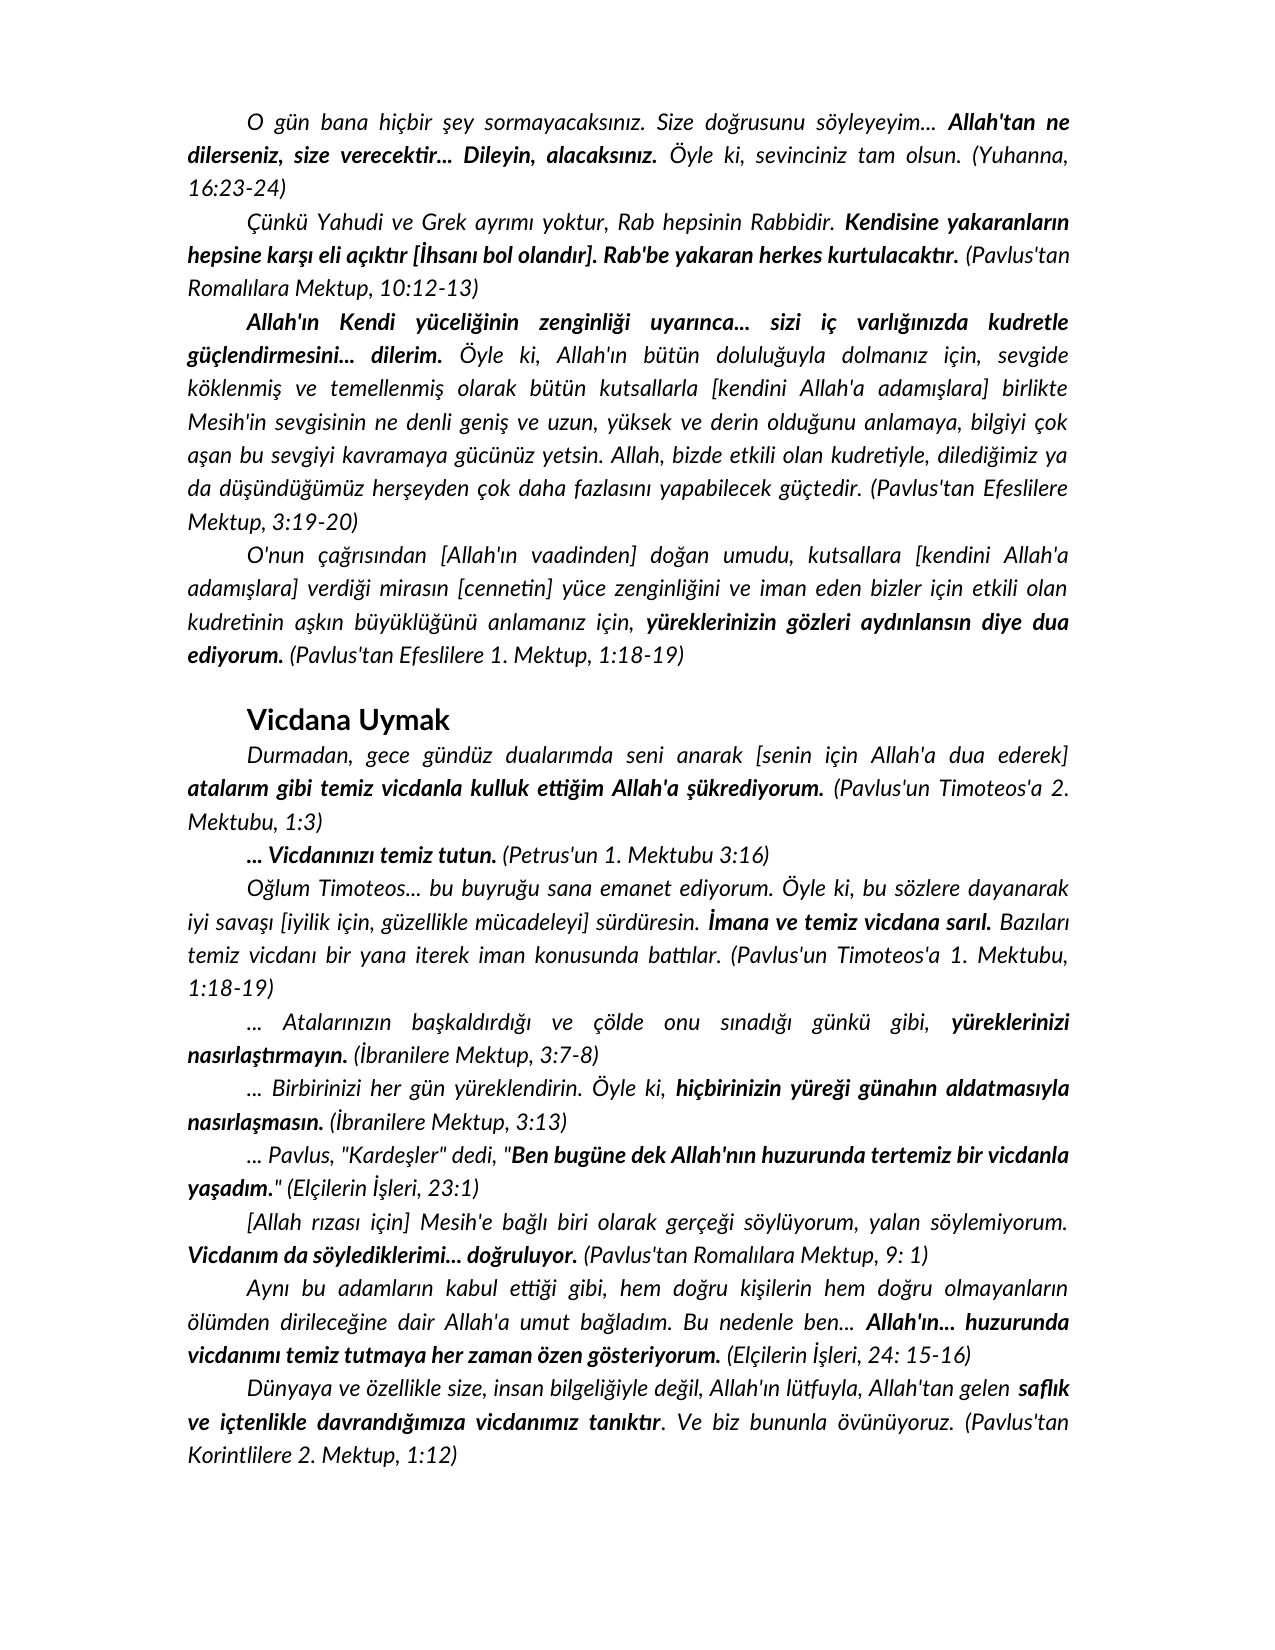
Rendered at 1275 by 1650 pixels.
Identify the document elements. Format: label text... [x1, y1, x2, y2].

text Aynı bu adamların kabul ettiği gibi, hem doğru kişilerin hem doğru olmayanların ölümden dirileceğine dair Allah'a umut bağladım. Bu nedenle ben... Allah'ın... huzurunda vicdanımı temiz tutmaya her zaman özen gösteriyorum. (Elçilerin İşleri, 24: 15-16) [187, 1270, 1070, 1370]
text Dünyaya ve özellikle size, insan bilgeliğiyle değil, Allah'ın lütfuyla, Allah'tan gelen saflık ve içtenlikle davrandığımıza vicdanımız tanıktır. Ve biz bununla övünüyoruz. (Pavlus'tan Korintlilere 2. Mektup, 1:12) [187, 1370, 1070, 1470]
text ... Atalarınızın başkaldırdığı ve çölde onu sınadığı günkü gibi, yüreklerinizi nasırlaştırmayın. (İbranilere Mektup, 3:7-8) [187, 1003, 1070, 1070]
text O'nun çağrısından [Allah'ın vaadinden] doğan umudu, kutsallara [kendini Allah'a adamışlara] verdiği mirasın [cennetin] yüce zenginliğini ve iman eden bizler için etkili olan kudretinin aşkın büyüklüğünü anlamanız için, yüreklerinizin gözleri aydınlansın diye dua ediyorum. (Pavlus'tan Efeslilere 1. Mektup, 1:18-19) [187, 537, 1070, 670]
text ... Pavlus, "Kardeşler" dedi, "Ben bugüne dek Allah'nın huzurunda tertemiz bir vicdanla yaşadım." (Elçilerin İşleri, 23:1) [187, 1137, 1070, 1203]
text ... Vicdanınızı temiz tutun. (Petrus'un 1. Mektubu 3:16) [187, 837, 1070, 870]
text Durmadan, gece gündüz dualarımda seni anarak [senin için Allah'a dua ederek] atalarım gibi temiz vicdanla kulluk ettiğim Allah'a şükrediyorum. (Pavlus'un Timoteos'a 2. Mektubu, 1:3) [187, 737, 1070, 837]
text Vicdana Uymak [187, 703, 1070, 737]
text Çünkü Yahudi ve Grek ayrımı yoktur, Rab hepsinin Rabbidir. Kendisine yakaranların hepsine karşı eli açıktır [İhsanı bol olandır]. Rab'be yakaran herkes kurtulacaktır. (Pavlus'tan Romalılara Mektup, 10:12-13) [187, 203, 1070, 303]
text Allah'ın Kendi yüceliğinin zenginliği uyarınca... sizi iç varlığınızda kudretle güçlendirmesini... dilerim. Öyle ki, Allah'ın bütün doluluğuyla dolmanız için, sevgide köklenmiş ve temellenmiş olarak bütün kutsallarla [kendini Allah'a adamışlara] birlikte Mesih'in sevgisinin ne denli geniş ve uzun, yüksek ve derin olduğunu anlamaya, bilgiyi çok aşan bu sevgiyi kavramaya gücünüz yetsin. Allah, bizde etkili olan kudretiyle, dilediğimiz ya da düşündüğümüz herşeyden çok daha fazlasını yapabilecek güçtedir. (Pavlus'tan Efeslilere Mektup, 3:19-20) [187, 303, 1070, 537]
text ... Birbirinizi her gün yüreklendirin. Öyle ki, hiçbirinizin yüreği günahın aldatmasıyla nasırlaşmasın. (İbranilere Mektup, 3:13) [187, 1070, 1070, 1137]
text Oğlum Timoteos... bu buyruğu sana emanet ediyorum. Öyle ki, bu sözlere dayanarak iyi savaşı [iyilik için, güzellikle mücadeleyi] sürdüresin. İmana ve temiz vicdana sarıl. Bazıları temiz vicdanı bir yana iterek iman konusunda battılar. (Pavlus'un Timoteos'a 1. Mektubu, 1:18-19) [187, 870, 1070, 1003]
text [Allah rızası için] Mesih'e bağlı biri olarak gerçeği söylüyorum, yalan söylemiyorum. Vicdanım da söylediklerimi... doğruluyor. (Pavlus'tan Romalılara Mektup, 9: 1) [187, 1203, 1070, 1270]
text O gün bana hiçbir şey sormayacaksınız. Size doğrusunu söyleyeyim... Allah'tan ne dilerseniz, size verecektir... Dileyin, alacaksınız. Öyle ki, sevinciniz tam olsun. (Yuhanna, 16:23-24) [187, 103, 1070, 203]
